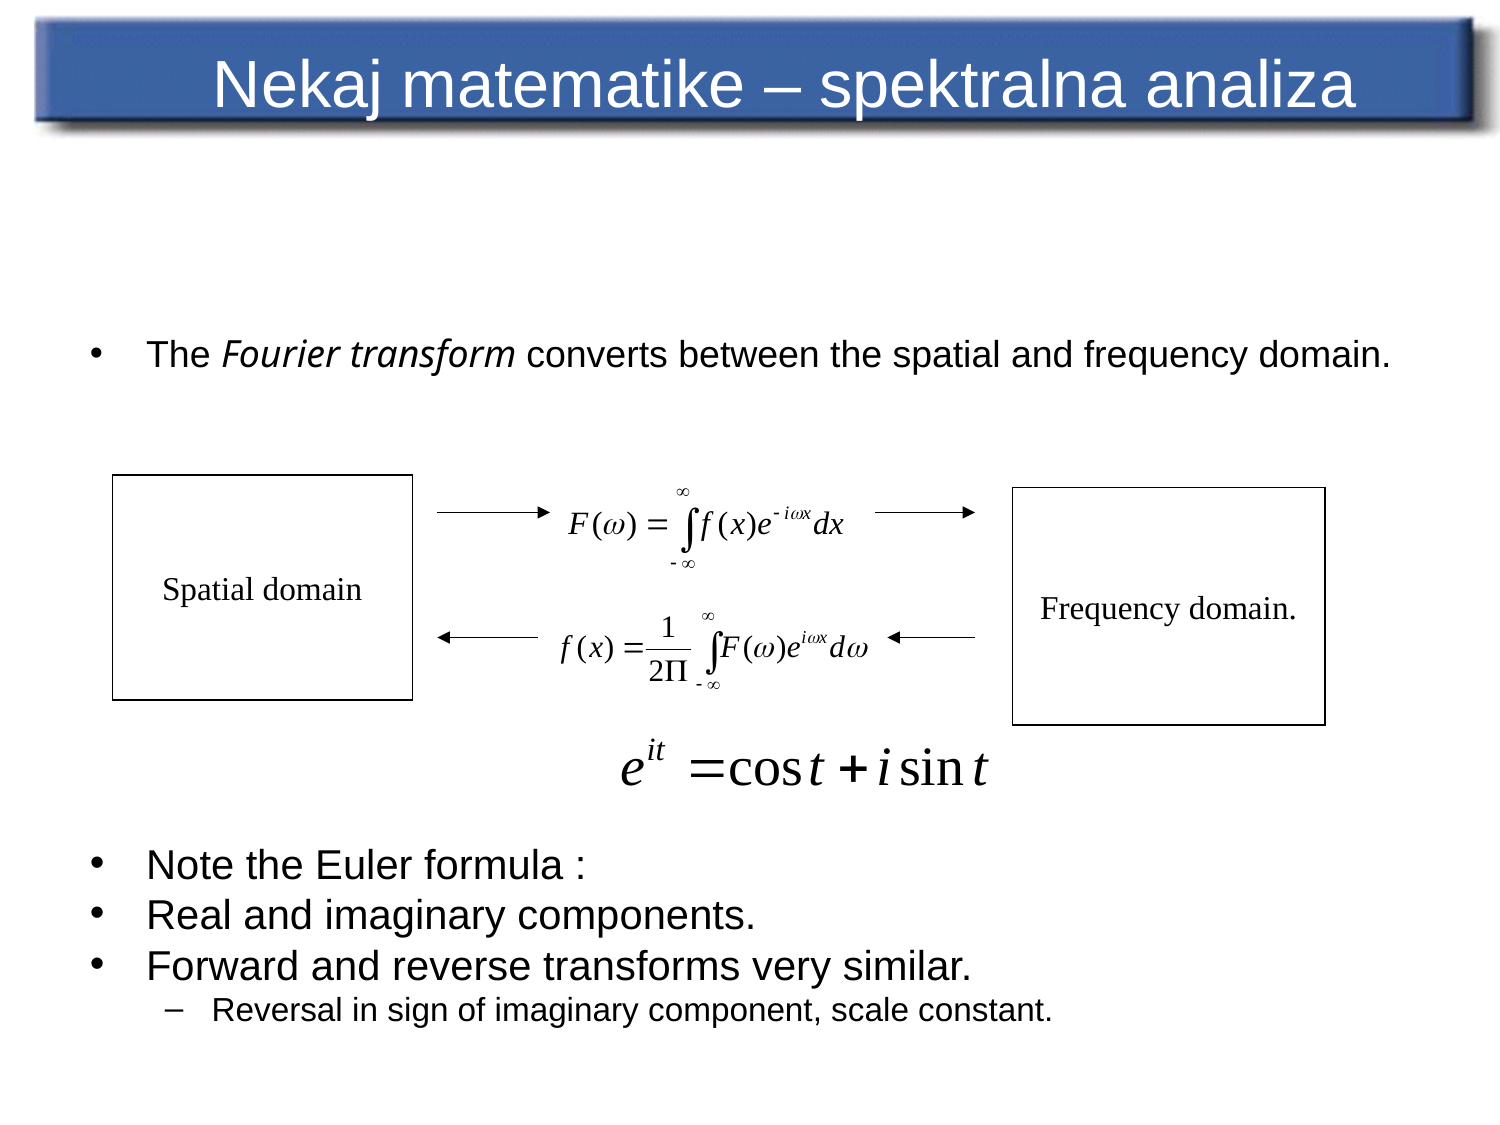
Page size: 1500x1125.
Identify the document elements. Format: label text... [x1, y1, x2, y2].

chart [562, 474, 850, 576]
picture [1423, 14, 1500, 141]
picture [33, 14, 147, 141]
title Nekaj matematike – spektralna analiza [147, 0, 1423, 163]
chart [549, 600, 876, 697]
text_box Frequency domain. [1012, 487, 1326, 726]
chart [612, 725, 1000, 800]
text_box Spatial domain [112, 474, 413, 700]
list The Fourier transform converts between the spatial and frequency domain. Note the Euler formula : Real and imaginary components. Forward and reverse transforms very similar. Reversal in sign of imaginary component, scale constant. [75, 331, 1426, 1072]
